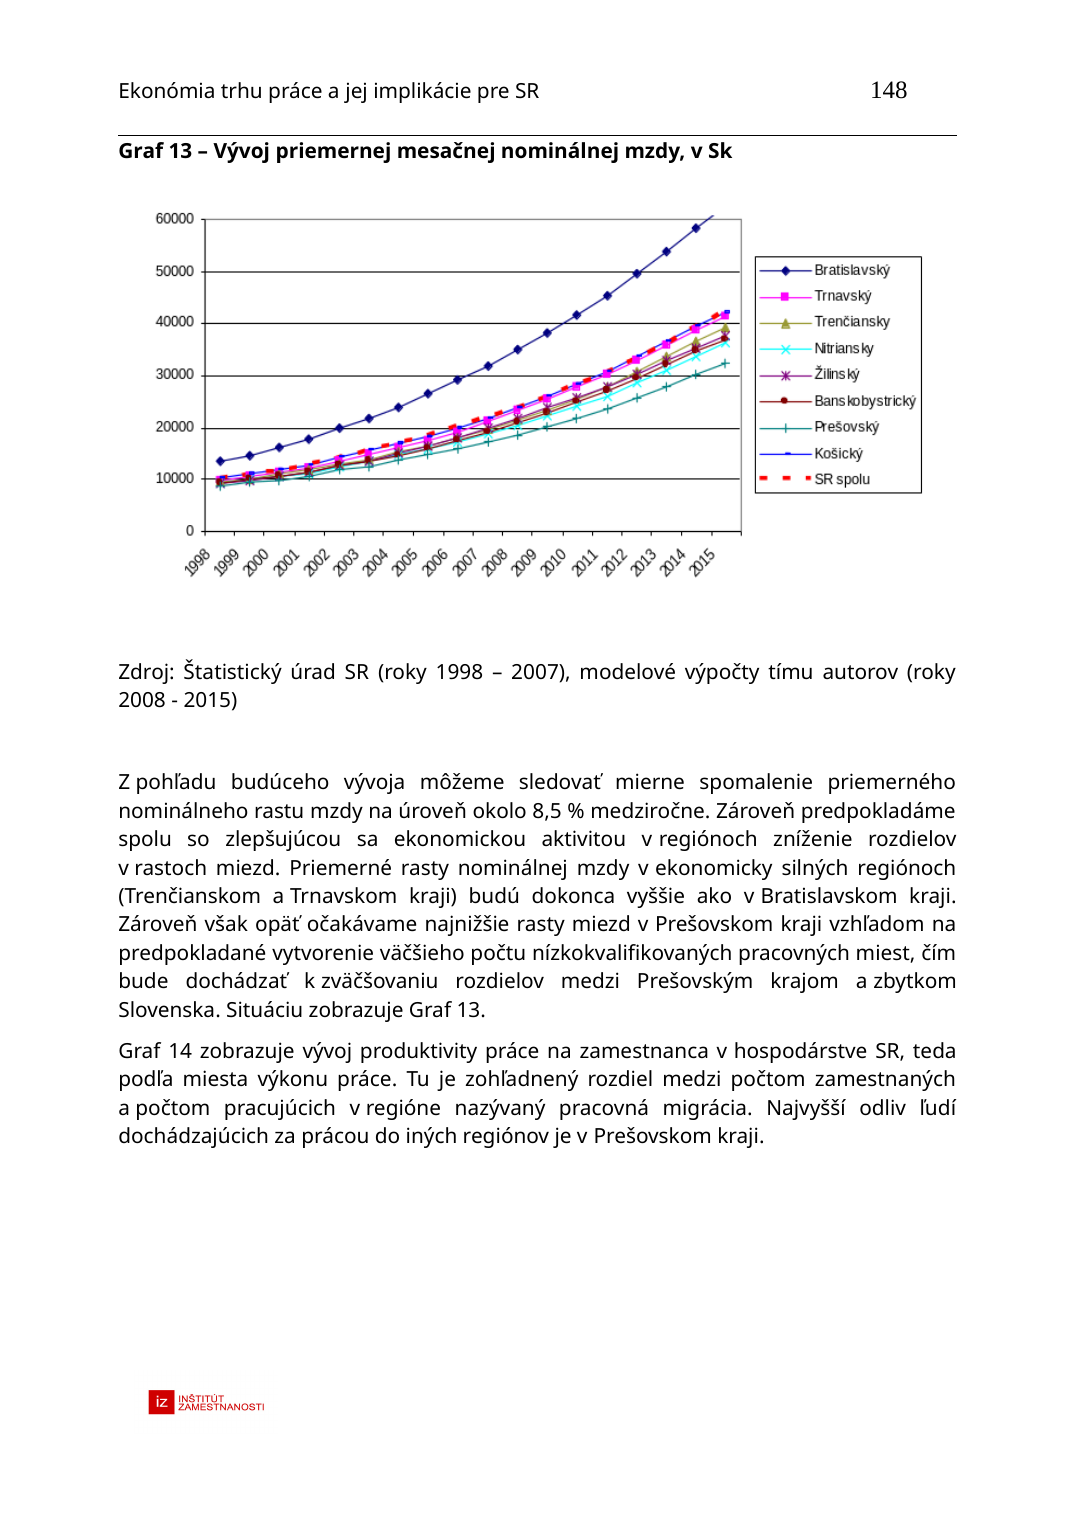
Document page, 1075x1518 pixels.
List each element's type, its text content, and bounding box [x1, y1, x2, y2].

text Z pohľadu budúceho vývoja môžeme sledovať mierne spomalenie priemerného nominálneho rastu mzdy na úroveň okolo 8,5 % medziročne. Zároveň predpokladáme spolu so zlepšujúcou sa ekonomickou aktivitou v regiónoch zníženie rozdielov v rastoch miezd. Priemerné rasty nominálnej mzdy v ekonomicky silných regiónoch (Trenčianskom a Trnavskom kraji) budú dokonca vyššie ako v Bratislavskom kraji. Zároveň však opäť očakávame najnižšie rasty miezd v Prešovskom kraji vzhľadom na predpokladané vytvorenie väčšieho počtu nízkokvalifikovaných pracovných miest, čím bude dochádzať k zväčšovaniu rozdielov medzi Prešovským krajom a zbytkom Slovenska. Situáciu zobrazuje Graf 13. [118, 767, 957, 1023]
text Graf 14 zobrazuje vývoj produktivity práce na zamestnanca v hospodárstve SR, teda podľa miesta výkonu práce. Tu je zohľadnený rozdiel medzi počtom zamestnaných a počtom pracujúcich v regióne nazývaný pracovná migrácia. Najvyšší odliv ľudí dochádzajúcich za prácou do iných regiónov je v Prešovskom kraji. [118, 1036, 957, 1149]
text Graf 13 – Vývoj priemernej mesačnej nominálnej mzdy, v Sk [118, 136, 957, 164]
picture [134, 1370, 278, 1434]
text Zdroj: Štatistický úrad SR (roky 1998 – 2007), modelové výpočty tímu autorov (roky 2008 - 2015) [118, 657, 957, 714]
